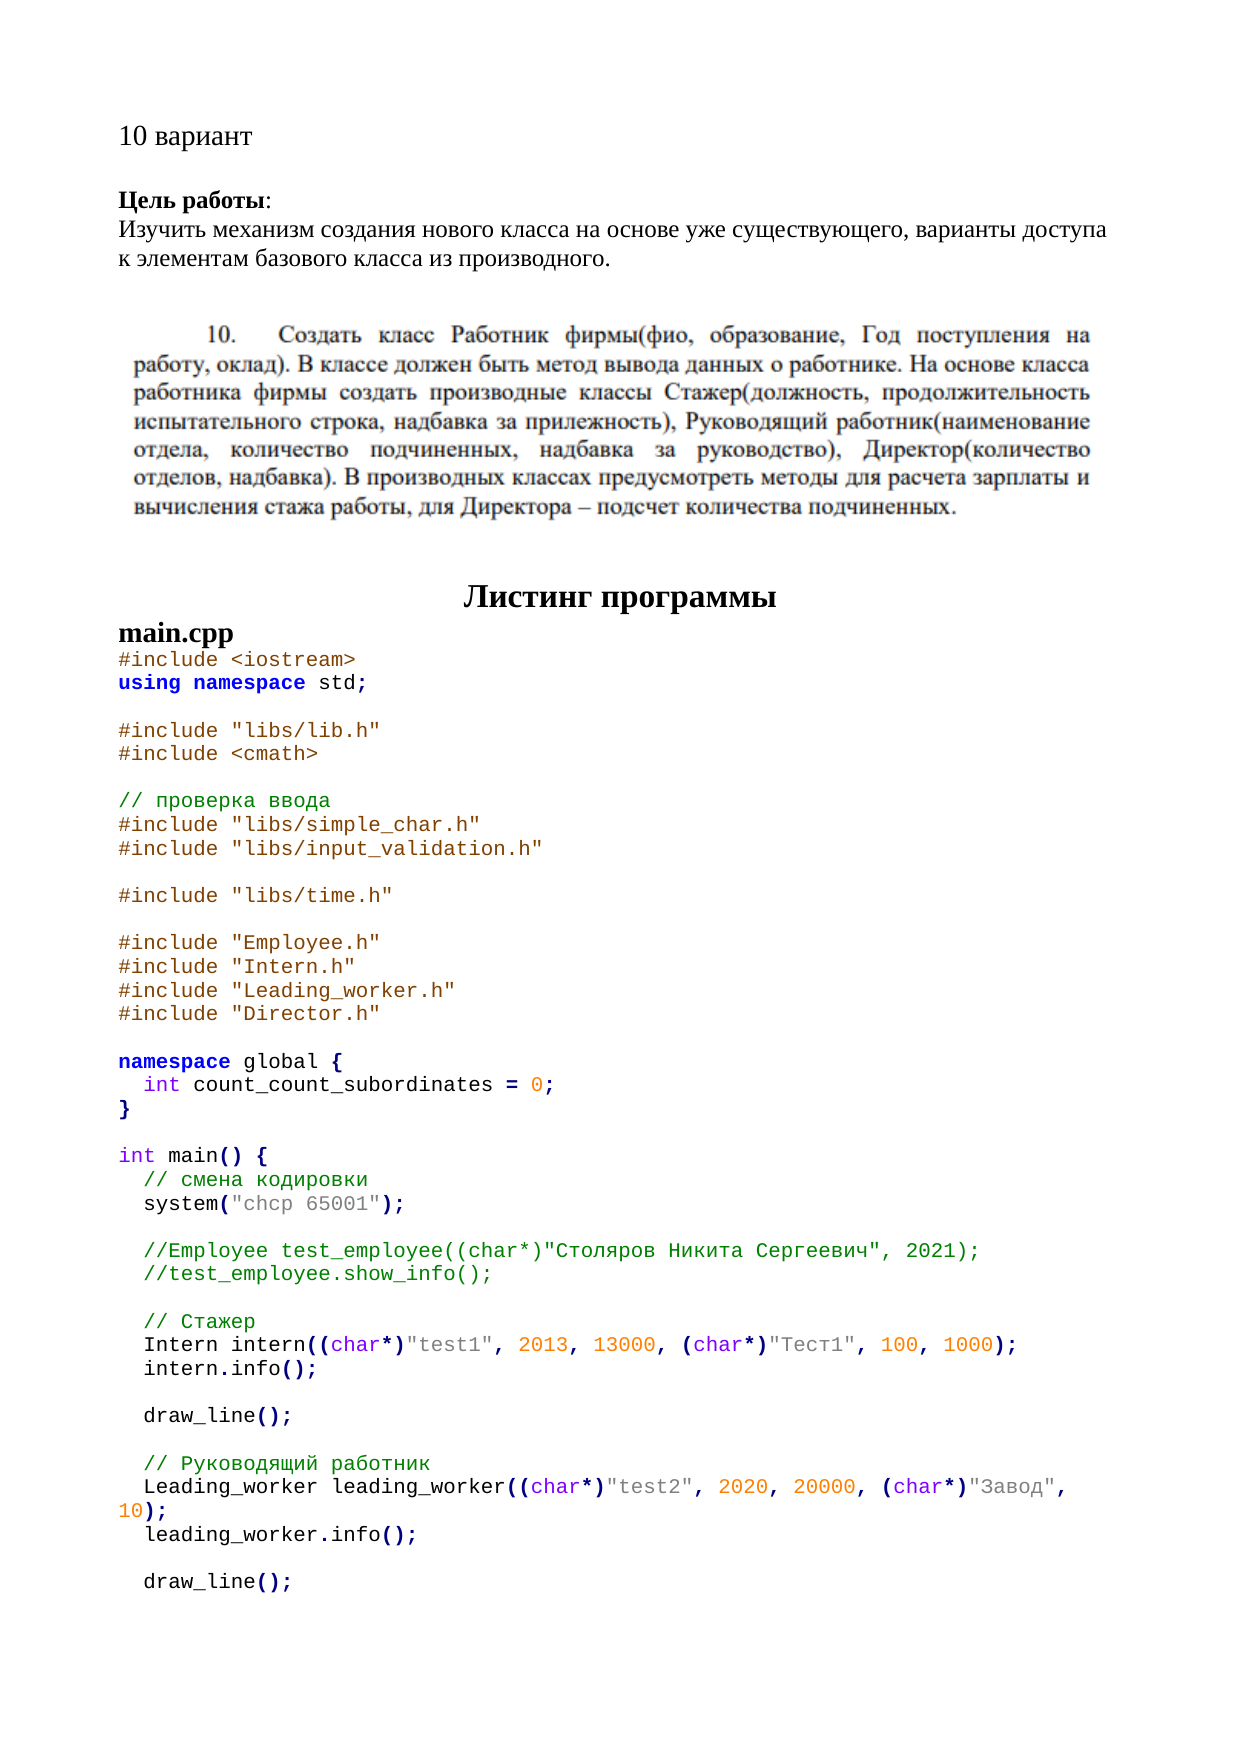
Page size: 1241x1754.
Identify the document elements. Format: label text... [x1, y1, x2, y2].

text #include "libs/lib.h" [118, 719, 1122, 743]
text Листинг программы [118, 577, 1122, 615]
text namespace global { [118, 1051, 1122, 1074]
text #include <iostream> [118, 649, 1122, 672]
text leading_worker.info(); [118, 1523, 1122, 1547]
text draw_line(); [118, 1405, 1122, 1429]
text int main() { [118, 1145, 1122, 1169]
text //Employee test_employee((char*)"Столяров Никита Сергеевич", 2021); [118, 1240, 1122, 1263]
text #include "Employee.h" [118, 932, 1122, 956]
text intern.info(); [118, 1358, 1122, 1382]
text #include "libs/input_validation.h" [118, 838, 1122, 861]
text main.cpp [118, 615, 1122, 649]
text // Стажер [118, 1311, 1122, 1334]
text draw_line(); [118, 1571, 1122, 1594]
text #include "libs/simple_char.h" [118, 814, 1122, 838]
text #include "Intern.h" [118, 956, 1122, 980]
text Leading_worker leading_worker((char*)"test2", 2020, 20000, (char*)"Завод", 10); [118, 1476, 1122, 1523]
text // Руководящий работник [118, 1453, 1122, 1476]
text system("chcp 65001"); [118, 1192, 1122, 1216]
text #include "Leading_worker.h" [118, 980, 1122, 1003]
text using namespace std; [118, 672, 1122, 696]
text #include <cmath> [118, 743, 1122, 767]
text Intern intern((char*)"test1", 2013, 13000, (char*)"Тест1", 100, 1000); [118, 1334, 1122, 1358]
text 10 вариант Цель работы: [118, 118, 1122, 214]
text } [118, 1098, 1122, 1122]
text int count_count_subordinates = 0; [118, 1074, 1122, 1098]
text #include "Director.h" [118, 1003, 1122, 1027]
text // смена кодировки [118, 1169, 1122, 1192]
text Изучить механизм создания нового класса на основе уже существующего, варианты доступа к элементам базового класса из производного. [118, 214, 1122, 271]
text // проверка ввода [118, 791, 1122, 814]
text //test_employee.show_info(); [118, 1263, 1122, 1287]
text #include "libs/time.h" [118, 885, 1122, 909]
